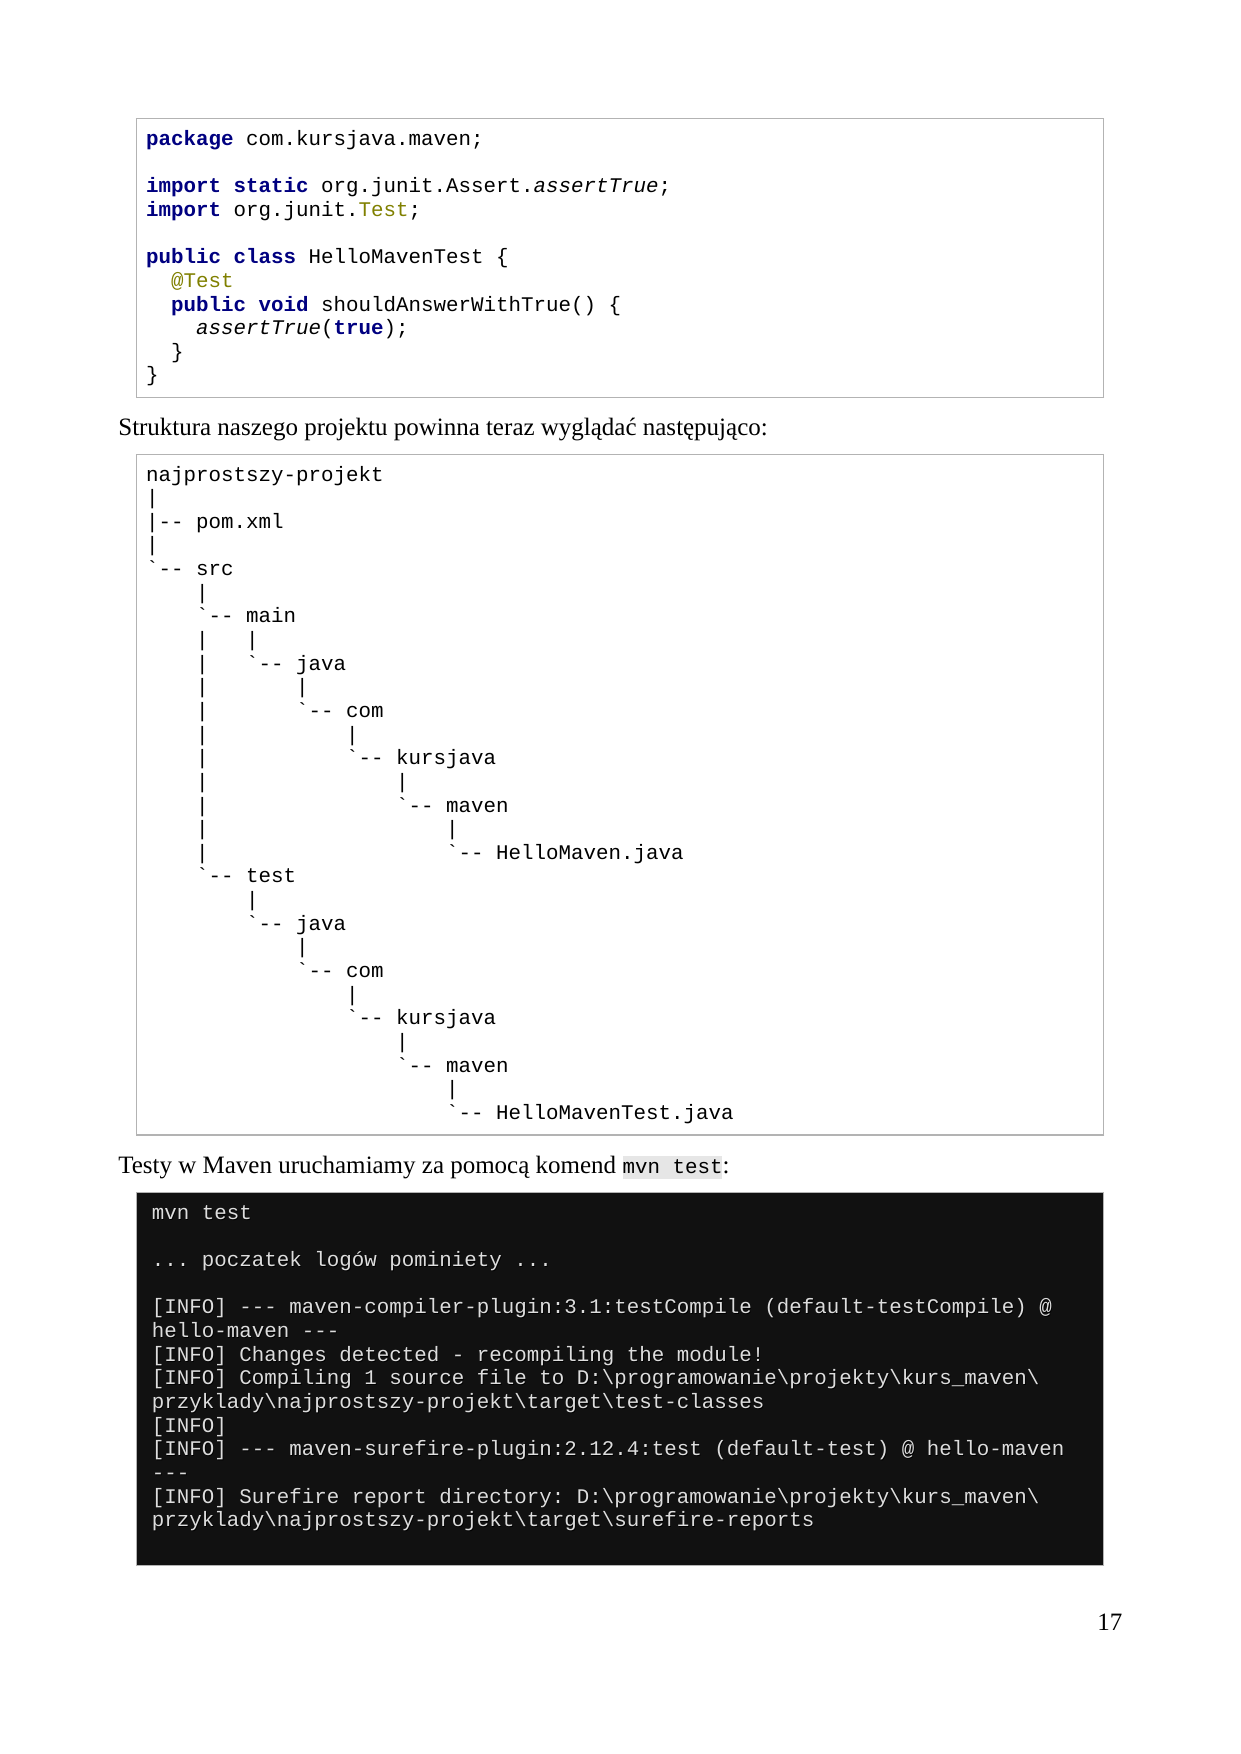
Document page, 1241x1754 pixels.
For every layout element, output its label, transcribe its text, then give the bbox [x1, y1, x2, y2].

text | `-- java [137, 643, 1103, 666]
text | `-- maven [137, 785, 1103, 808]
text `-- maven [137, 1045, 1103, 1068]
text @Test [137, 260, 1103, 284]
text ... poczatek logów pominiety ... [137, 1239, 1103, 1263]
text | `-- HelloMaven.java [137, 832, 1103, 856]
text | | [137, 714, 1103, 737]
text `-- com [137, 950, 1103, 974]
text mvn test [137, 1193, 1103, 1216]
text | | [137, 619, 1103, 643]
text | [137, 879, 1103, 903]
text `-- HelloMavenTest.java [137, 1092, 1103, 1134]
text [INFO] [137, 1405, 1103, 1428]
text assertTrue(true); [137, 307, 1103, 331]
text Testy w Maven uruchamiamy za pomocą komend mvn test: [118, 1150, 1122, 1179]
text | `-- com [137, 690, 1103, 714]
text `-- test [137, 856, 1103, 879]
text Struktura naszego projektu powinna teraz wyglądać następująco: [118, 412, 1122, 441]
text import static org.junit.Assert.assertTrue; [137, 165, 1103, 189]
text najprostszy-projekt [137, 455, 1103, 477]
text | [137, 572, 1103, 596]
text | [137, 524, 1103, 548]
text | [137, 927, 1103, 950]
text | [137, 1021, 1103, 1045]
text `-- src [137, 548, 1103, 572]
text [INFO] Surefire report directory: D:\programowanie\projekty\kurs_maven\przyklady\najprostszy-projekt\target\surefire-reports [137, 1476, 1103, 1523]
text | [137, 974, 1103, 997]
text | | [137, 808, 1103, 832]
text import org.junit.Test; [137, 189, 1103, 223]
text [INFO] --- maven-compiler-plugin:3.1:testCompile (default-testCompile) @ hello-maven --- [137, 1287, 1103, 1334]
text | | [137, 761, 1103, 785]
text } [137, 331, 1103, 354]
text | [137, 1068, 1103, 1092]
text `-- kursjava [137, 997, 1103, 1021]
text [INFO] --- maven-surefire-plugin:2.12.4:test (default-test) @ hello-maven --- [137, 1428, 1103, 1476]
text } [137, 354, 1103, 397]
text `-- java [137, 903, 1103, 927]
text [INFO] Changes detected - recompiling the module! [137, 1334, 1103, 1357]
text | | [137, 666, 1103, 690]
text | `-- kursjava [137, 737, 1103, 761]
text package com.kursjava.maven; [137, 119, 1103, 152]
text | [137, 477, 1103, 501]
text `-- main [137, 596, 1103, 619]
text public void shouldAnswerWithTrue() { [137, 284, 1103, 307]
text |-- pom.xml [137, 501, 1103, 524]
text [INFO] Compiling 1 source file to D:\programowanie\projekty\kurs_maven\przyklady\najprostszy-projekt\target\test-classes [137, 1357, 1103, 1405]
text public class HelloMavenTest { [137, 236, 1103, 260]
